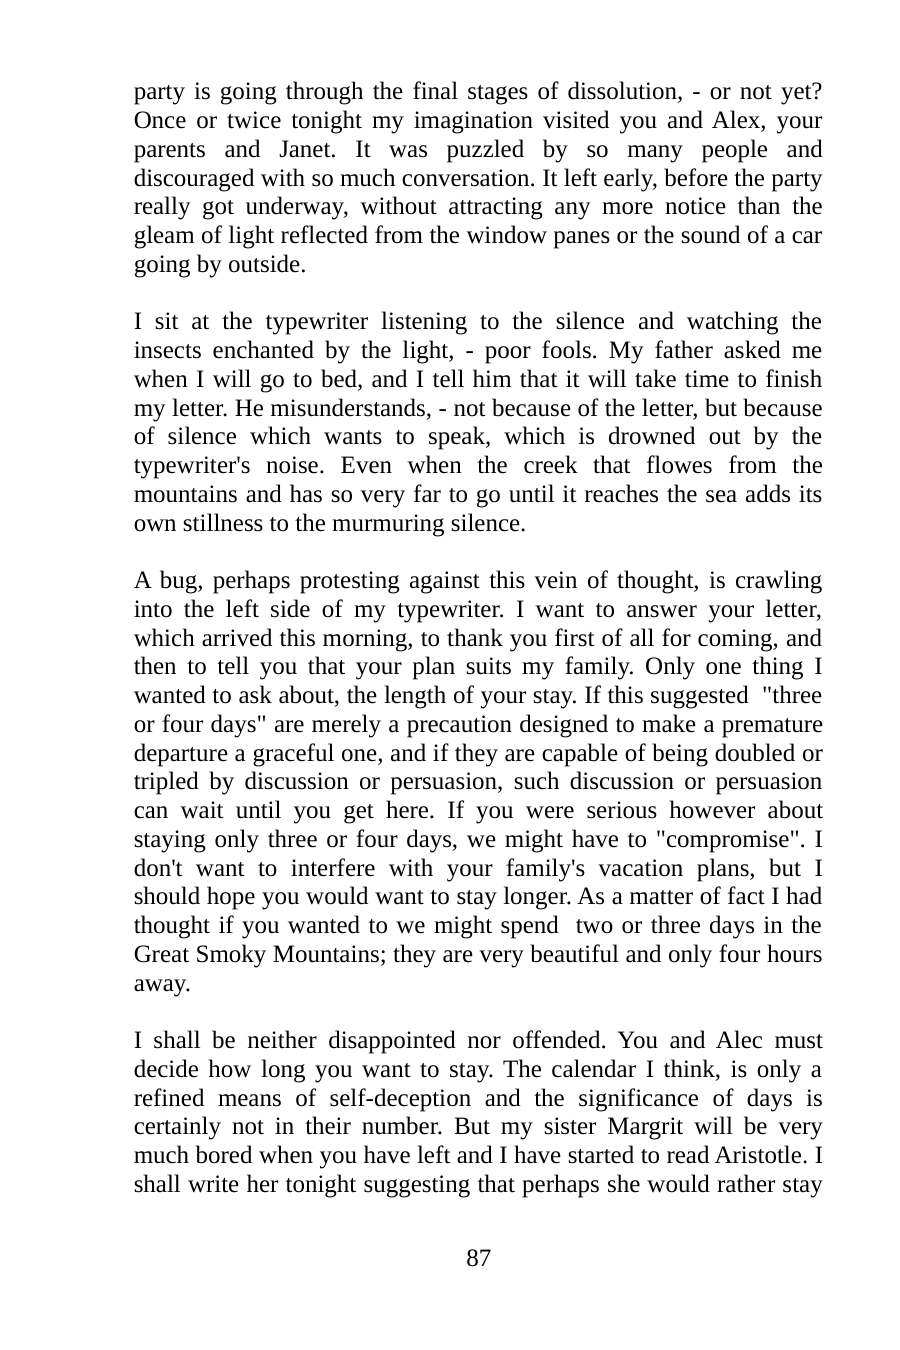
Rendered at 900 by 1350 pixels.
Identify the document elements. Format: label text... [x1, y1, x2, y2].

text I shall be neither disappointed nor offended. You and Alec must decide how long you want to stay. The calendar I think, is only a refined means of self-deception and the significance of days is certainly not in their number. But my sister Margrit will be very much bored when you have left and I have started to read Aristotle. I shall write her tonight suggesting that perhaps she would rather stay [133, 1025, 823, 1198]
text I sit at the typewriter listening to the silence and watching the insects enchanted by the light, - poor fools. My father asked me when I will go to bed, and I tell him that it will take time to finish my letter. He misunderstands, - not because of the letter, but because of silence which wants to speak, which is drowned out by the typewriter's noise. Even when the creek that flowes from the mountains and has so very far to go until it reaches the sea adds its own stillness to the murmuring silence. [133, 306, 823, 536]
text party is going through the final stages of dissolution, - or not yet? Once or twice tonight my imagination visited you and Alex, your parents and Janet. It was puzzled by so many people and discouraged with so much conversation. It left early, before the party really got underway, without attracting any more notice than the gleam of light reflected from the window panes or the sound of a car going by outside. [133, 76, 823, 278]
text A bug, perhaps protesting against this vein of thought, is crawling into the left side of my typewriter. I want to answer your letter, which arrived this morning, to thank you first of all for coming, and then to tell you that your plan suits my family. Only one thing I wanted to ask about, the length of your stay. If this suggested "three or four days" are merely a precaution designed to make a premature departure a graceful one, and if they are capable of being doubled or tripled by discussion or persuasion, such discussion or persuasion can wait until you get here. If you were serious however about staying only three or four days, we might have to "compromise". I don't want to interfere with your family's vacation plans, but I should hope you would want to stay longer. As a matter of fact I had thought if you wanted to we might spend two or three days in the Great Smoky Mountains; they are very beautiful and only four hours away. [133, 565, 823, 996]
